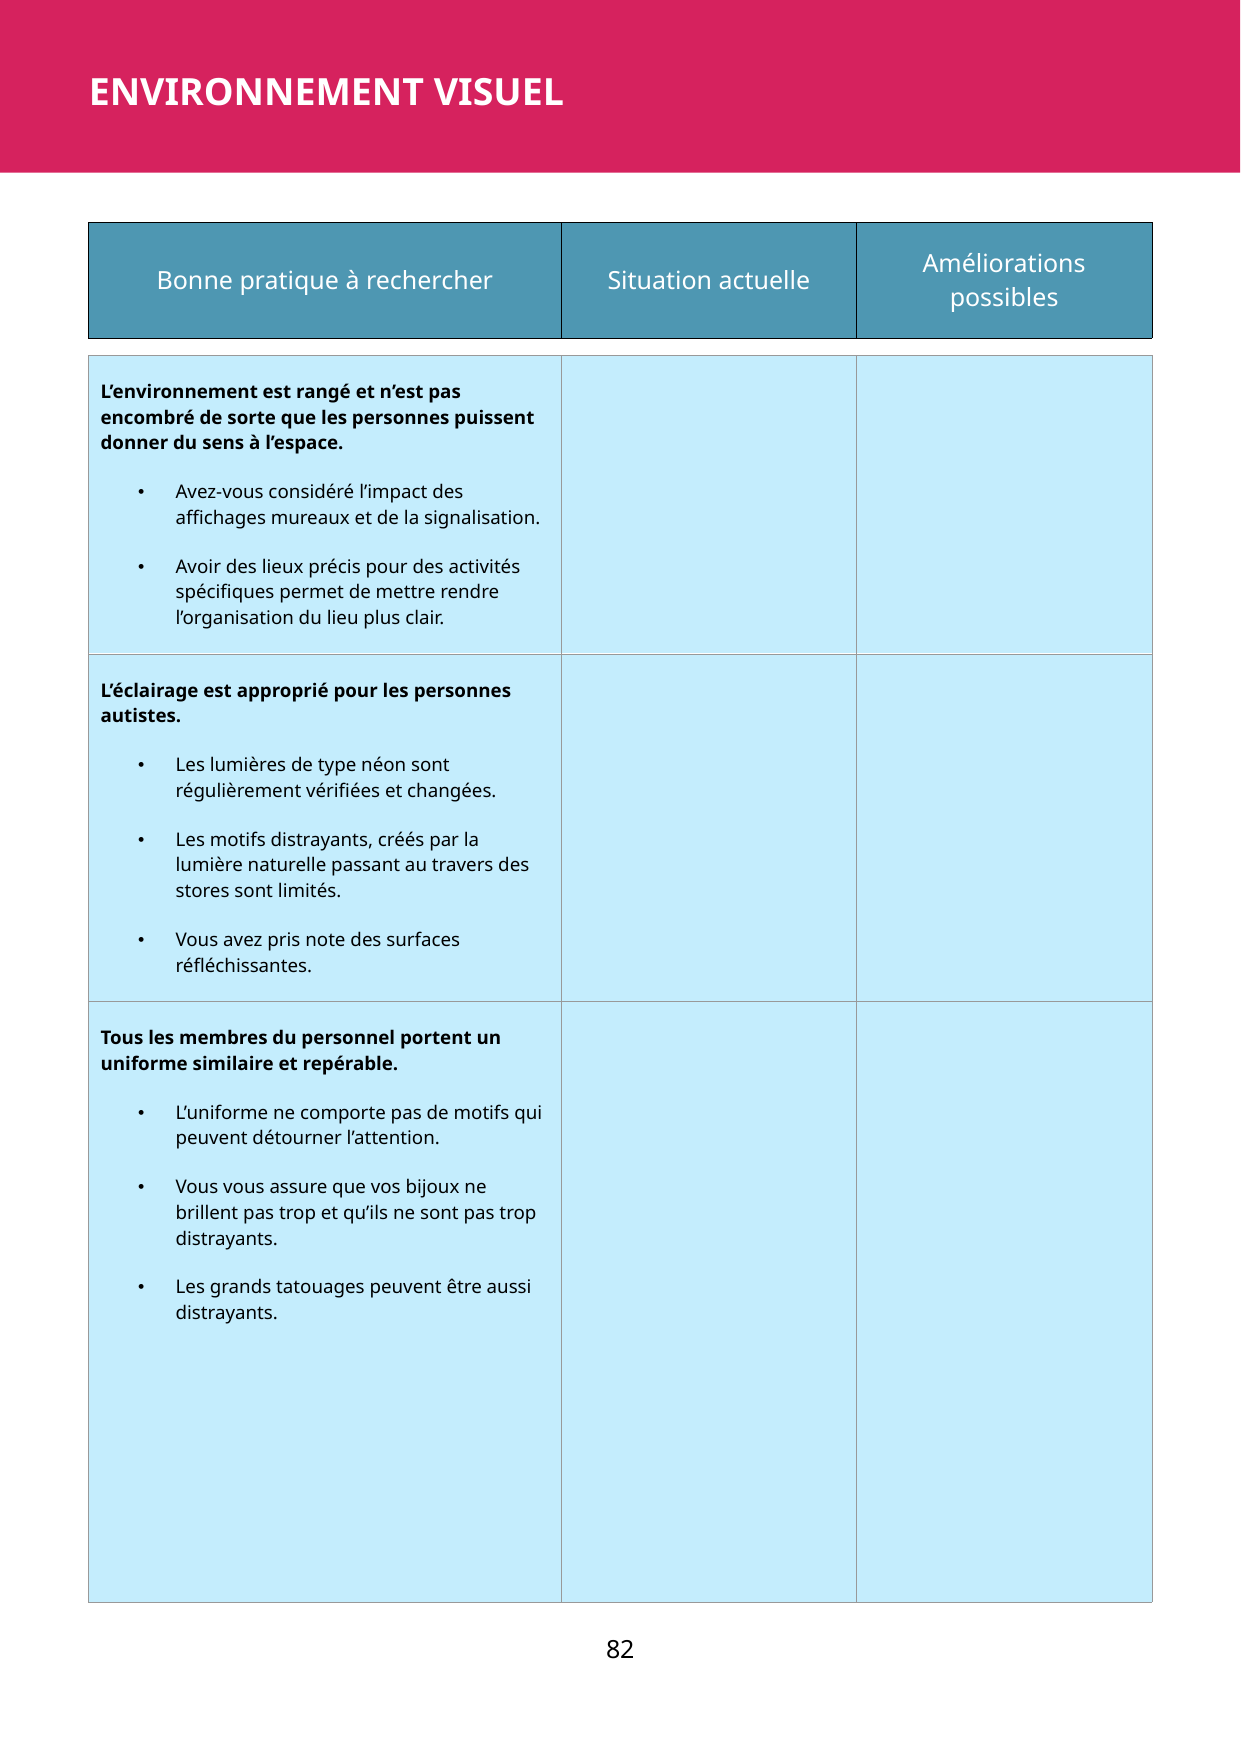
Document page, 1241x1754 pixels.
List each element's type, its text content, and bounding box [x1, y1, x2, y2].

table_cell [857, 356, 1152, 653]
table_cell [89, 339, 561, 355]
table_cell [562, 655, 856, 1001]
table_header Améliorations possibles [857, 223, 1152, 338]
table_cell [562, 1002, 856, 1602]
table_cell L’environnement est rangé et n’est pas encombré de sorte que les personnes puissent donner du sens à l’espace. Avez-vous considéré l’impact des affichages mureaux et de la signalisation. Avoir des lieux précis pour des activités spécifiques permet de mettre rendre l’organisation du lieu plus clair. [89, 356, 561, 653]
table_cell Tous les membres du personnel portent un uniforme similaire et repérable. L’uniforme ne comporte pas de motifs qui peuvent détourner l’attention. Vous vous assure que vos bijoux ne brillent pas trop et qu’ils ne sont pas trop distrayants. Les grands tatouages peuvent être aussi distrayants. [89, 1002, 561, 1602]
table_cell [857, 1002, 1152, 1602]
table_cell L’éclairage est approprié pour les personnes autistes. Les lumières de type néon sont régulièrement vérifiées et changées. Les motifs distrayants, créés par la lumière naturelle passant au travers des stores sont limités. Vous avez pris note des surfaces réfléchissantes. [89, 655, 561, 1001]
table_header Situation actuelle [562, 223, 856, 338]
table_cell [857, 655, 1152, 1001]
table_cell [856, 339, 1152, 355]
table_cell [561, 339, 856, 355]
table_header Bonne pratique à rechercher [89, 223, 561, 338]
table_cell [562, 356, 856, 653]
